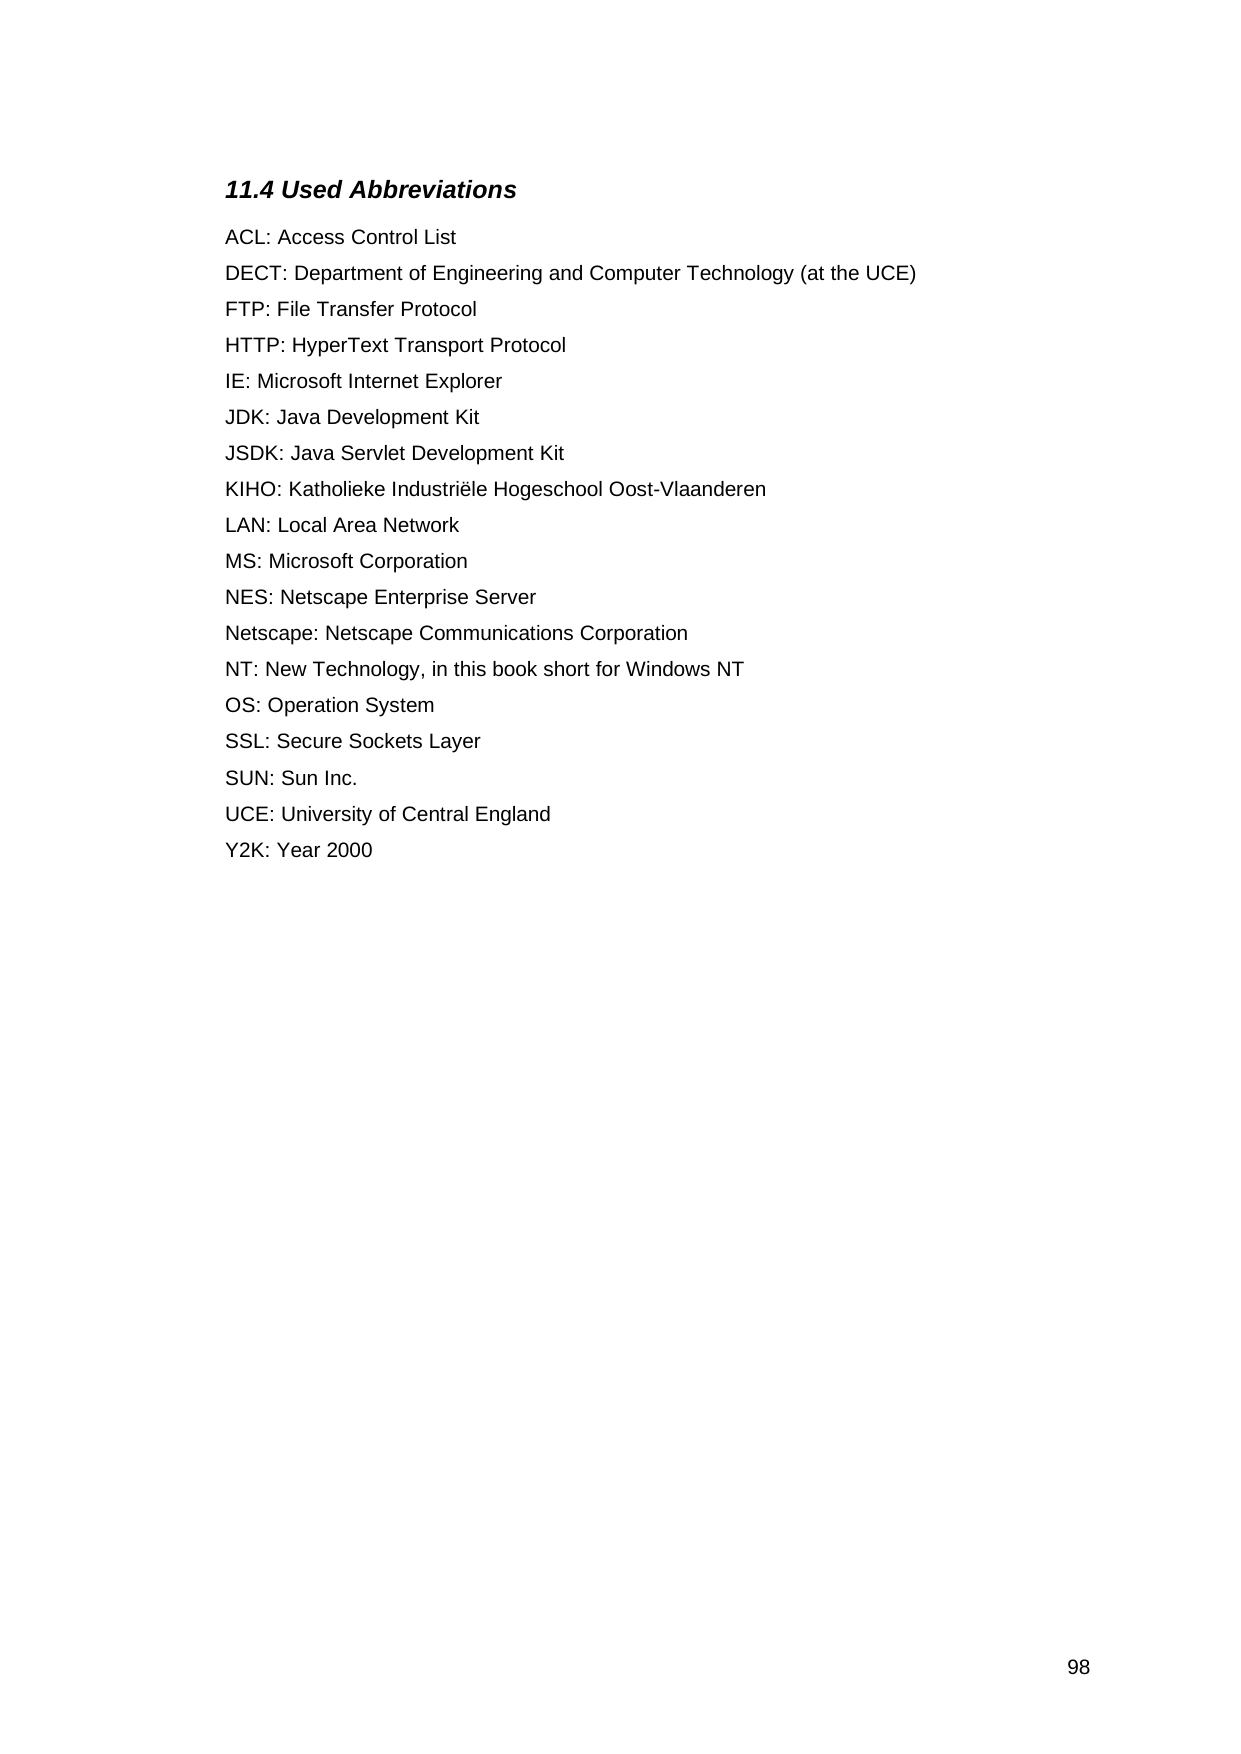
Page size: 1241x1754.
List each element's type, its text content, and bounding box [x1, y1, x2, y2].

text LAN: Local Area Network [225, 513, 1090, 537]
subtitle 11.4 Used Abbreviations [225, 175, 1090, 204]
text OS: Operation System [225, 693, 1090, 717]
text SUN: Sun Inc. [225, 765, 1090, 789]
text SSL: Secure Sockets Layer [225, 729, 1090, 753]
text KIHO: Katholieke Industriële Hogeschool Oost-Vlaanderen [225, 477, 1090, 501]
text ACL: Access Control List [225, 225, 1090, 249]
text JSDK: Java Servlet Development Kit [225, 441, 1090, 465]
text FTP: File Transfer Protocol [225, 297, 1090, 321]
text Y2K: Year 2000 [225, 837, 1090, 862]
text HTTP: HyperText Transport Protocol [225, 333, 1090, 357]
text UCE: University of Central England [225, 801, 1090, 826]
text MS: Microsoft Corporation [225, 549, 1090, 573]
text IE: Microsoft Internet Explorer [225, 369, 1090, 393]
text NT: New Technology, in this book short for Windows NT [225, 657, 1090, 681]
text NES: Netscape Enterprise Server [225, 585, 1090, 609]
text Netscape: Netscape Communications Corporation [225, 621, 1090, 645]
text JDK: Java Development Kit [225, 405, 1090, 429]
text DECT: Department of Engineering and Computer Technology (at the UCE) [225, 261, 1090, 285]
